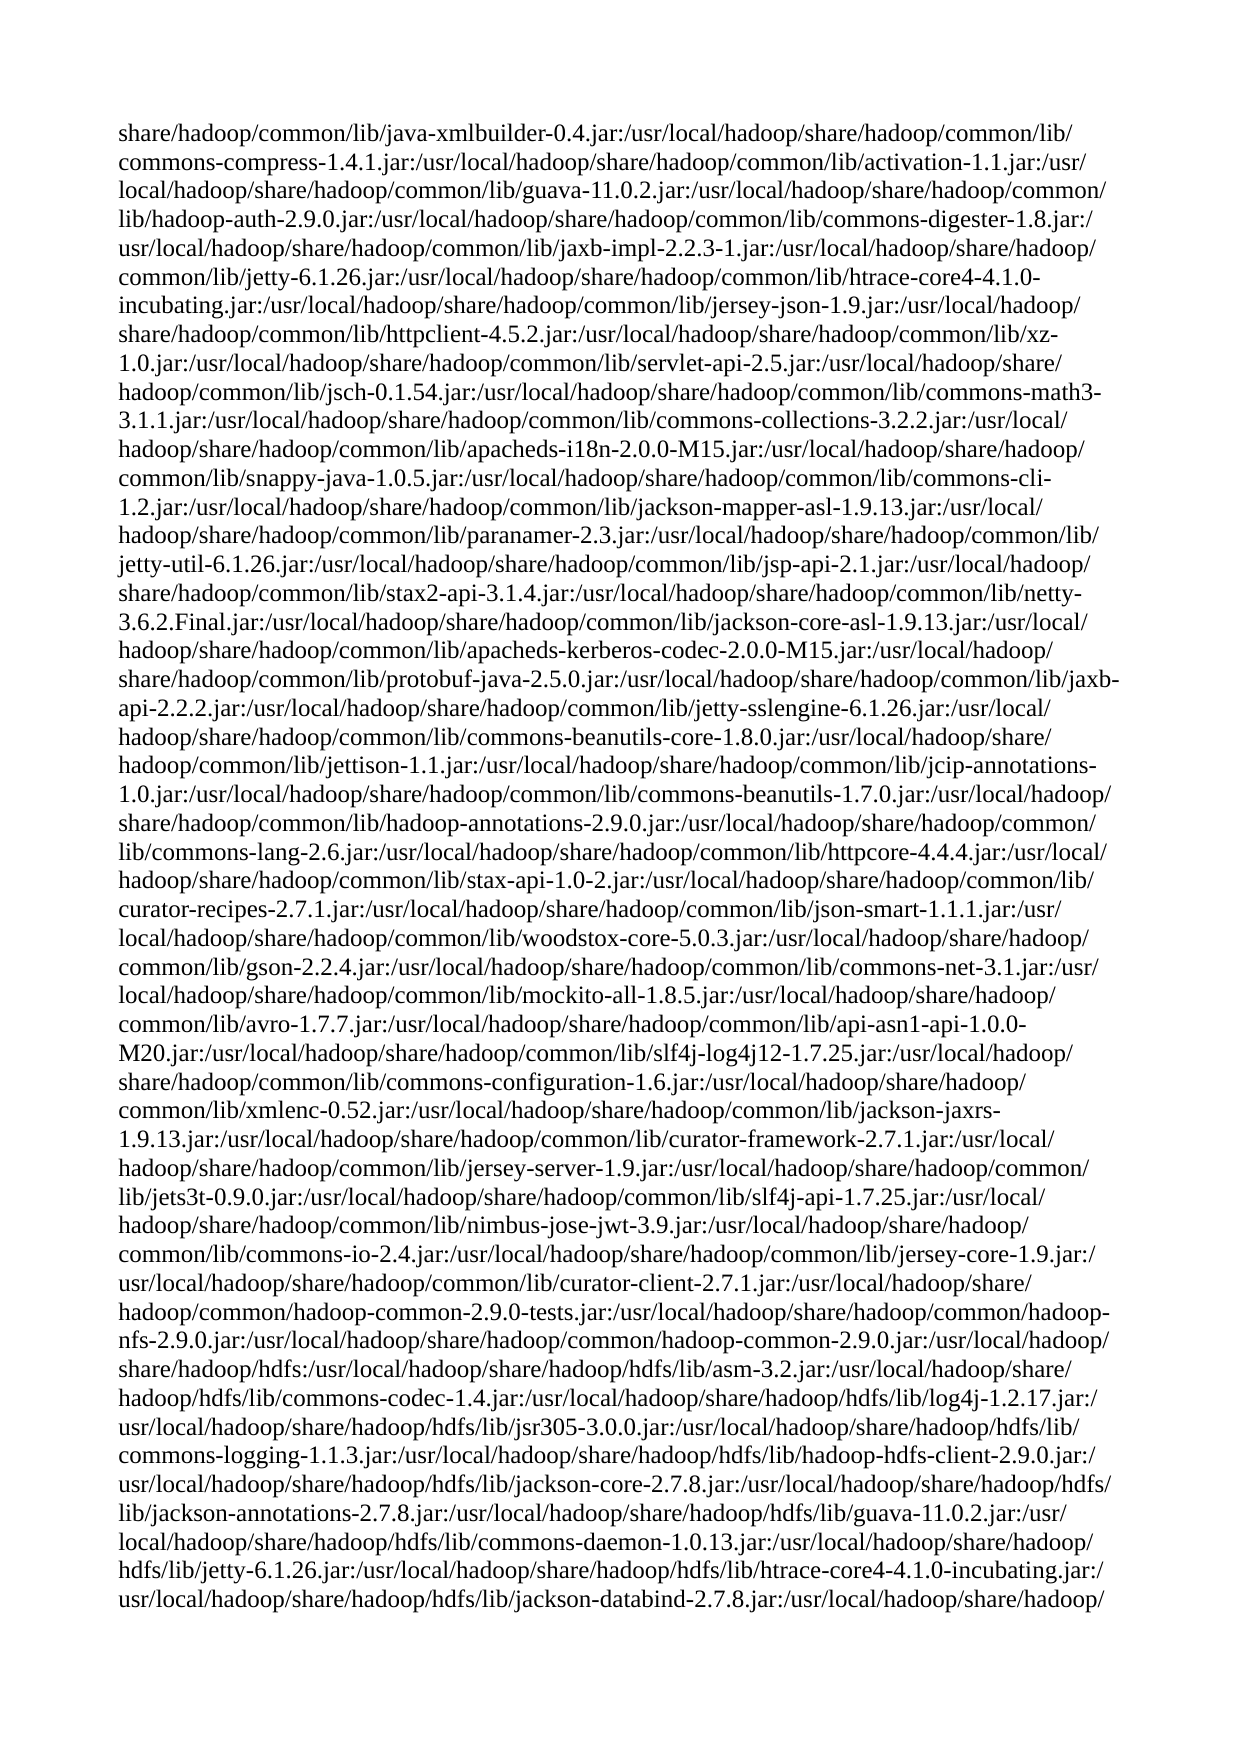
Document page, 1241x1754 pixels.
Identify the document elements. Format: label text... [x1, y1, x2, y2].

text share/hadoop/common/lib/java-xmlbuilder-0.4.jar:/usr/local/hadoop/share/hadoop/common/lib/commons-compress-1.4.1.jar:/usr/local/hadoop/share/hadoop/common/lib/activation-1.1.jar:/usr/local/hadoop/share/hadoop/common/lib/guava-11.0.2.jar:/usr/local/hadoop/share/hadoop/common/lib/hadoop-auth-2.9.0.jar:/usr/local/hadoop/share/hadoop/common/lib/commons-digester-1.8.jar:/usr/local/hadoop/share/hadoop/common/lib/jaxb-impl-2.2.3-1.jar:/usr/local/hadoop/share/hadoop/common/lib/jetty-6.1.26.jar:/usr/local/hadoop/share/hadoop/common/lib/htrace-core4-4.1.0-incubating.jar:/usr/local/hadoop/share/hadoop/common/lib/jersey-json-1.9.jar:/usr/local/hadoop/share/hadoop/common/lib/httpclient-4.5.2.jar:/usr/local/hadoop/share/hadoop/common/lib/xz-1.0.jar:/usr/local/hadoop/share/hadoop/common/lib/servlet-api-2.5.jar:/usr/local/hadoop/share/hadoop/common/lib/jsch-0.1.54.jar:/usr/local/hadoop/share/hadoop/common/lib/commons-math3-3.1.1.jar:/usr/local/hadoop/share/hadoop/common/lib/commons-collections-3.2.2.jar:/usr/local/hadoop/share/hadoop/common/lib/apacheds-i18n-2.0.0-M15.jar:/usr/local/hadoop/share/hadoop/common/lib/snappy-java-1.0.5.jar:/usr/local/hadoop/share/hadoop/common/lib/commons-cli-1.2.jar:/usr/local/hadoop/share/hadoop/common/lib/jackson-mapper-asl-1.9.13.jar:/usr/local/hadoop/share/hadoop/common/lib/paranamer-2.3.jar:/usr/local/hadoop/share/hadoop/common/lib/jetty-util-6.1.26.jar:/usr/local/hadoop/share/hadoop/common/lib/jsp-api-2.1.jar:/usr/local/hadoop/share/hadoop/common/lib/stax2-api-3.1.4.jar:/usr/local/hadoop/share/hadoop/common/lib/netty-3.6.2.Final.jar:/usr/local/hadoop/share/hadoop/common/lib/jackson-core-asl-1.9.13.jar:/usr/local/hadoop/share/hadoop/common/lib/apacheds-kerberos-codec-2.0.0-M15.jar:/usr/local/hadoop/share/hadoop/common/lib/protobuf-java-2.5.0.jar:/usr/local/hadoop/share/hadoop/common/lib/jaxb-api-2.2.2.jar:/usr/local/hadoop/share/hadoop/common/lib/jetty-sslengine-6.1.26.jar:/usr/local/hadoop/share/hadoop/common/lib/commons-beanutils-core-1.8.0.jar:/usr/local/hadoop/share/hadoop/common/lib/jettison-1.1.jar:/usr/local/hadoop/share/hadoop/common/lib/jcip-annotations-1.0.jar:/usr/local/hadoop/share/hadoop/common/lib/commons-beanutils-1.7.0.jar:/usr/local/hadoop/share/hadoop/common/lib/hadoop-annotations-2.9.0.jar:/usr/local/hadoop/share/hadoop/common/lib/commons-lang-2.6.jar:/usr/local/hadoop/share/hadoop/common/lib/httpcore-4.4.4.jar:/usr/local/hadoop/share/hadoop/common/lib/stax-api-1.0-2.jar:/usr/local/hadoop/share/hadoop/common/lib/curator-recipes-2.7.1.jar:/usr/local/hadoop/share/hadoop/common/lib/json-smart-1.1.1.jar:/usr/local/hadoop/share/hadoop/common/lib/woodstox-core-5.0.3.jar:/usr/local/hadoop/share/hadoop/common/lib/gson-2.2.4.jar:/usr/local/hadoop/share/hadoop/common/lib/commons-net-3.1.jar:/usr/local/hadoop/share/hadoop/common/lib/mockito-all-1.8.5.jar:/usr/local/hadoop/share/hadoop/common/lib/avro-1.7.7.jar:/usr/local/hadoop/share/hadoop/common/lib/api-asn1-api-1.0.0-M20.jar:/usr/local/hadoop/share/hadoop/common/lib/slf4j-log4j12-1.7.25.jar:/usr/local/hadoop/share/hadoop/common/lib/commons-configuration-1.6.jar:/usr/local/hadoop/share/hadoop/common/lib/xmlenc-0.52.jar:/usr/local/hadoop/share/hadoop/common/lib/jackson-jaxrs-1.9.13.jar:/usr/local/hadoop/share/hadoop/common/lib/curator-framework-2.7.1.jar:/usr/local/hadoop/share/hadoop/common/lib/jersey-server-1.9.jar:/usr/local/hadoop/share/hadoop/common/lib/jets3t-0.9.0.jar:/usr/local/hadoop/share/hadoop/common/lib/slf4j-api-1.7.25.jar:/usr/local/hadoop/share/hadoop/common/lib/nimbus-jose-jwt-3.9.jar:/usr/local/hadoop/share/hadoop/common/lib/commons-io-2.4.jar:/usr/local/hadoop/share/hadoop/common/lib/jersey-core-1.9.jar:/usr/local/hadoop/share/hadoop/common/lib/curator-client-2.7.1.jar:/usr/local/hadoop/share/hadoop/common/hadoop-common-2.9.0-tests.jar:/usr/local/hadoop/share/hadoop/common/hadoop-nfs-2.9.0.jar:/usr/local/hadoop/share/hadoop/common/hadoop-common-2.9.0.jar:/usr/local/hadoop/share/hadoop/hdfs:/usr/local/hadoop/share/hadoop/hdfs/lib/asm-3.2.jar:/usr/local/hadoop/share/hadoop/hdfs/lib/commons-codec-1.4.jar:/usr/local/hadoop/share/hadoop/hdfs/lib/log4j-1.2.17.jar:/usr/local/hadoop/share/hadoop/hdfs/lib/jsr305-3.0.0.jar:/usr/local/hadoop/share/hadoop/hdfs/lib/commons-logging-1.1.3.jar:/usr/local/hadoop/share/hadoop/hdfs/lib/hadoop-hdfs-client-2.9.0.jar:/usr/local/hadoop/share/hadoop/hdfs/lib/jackson-core-2.7.8.jar:/usr/local/hadoop/share/hadoop/hdfs/lib/jackson-annotations-2.7.8.jar:/usr/local/hadoop/share/hadoop/hdfs/lib/guava-11.0.2.jar:/usr/local/hadoop/share/hadoop/hdfs/lib/commons-daemon-1.0.13.jar:/usr/local/hadoop/share/hadoop/hdfs/lib/jetty-6.1.26.jar:/usr/local/hadoop/share/hadoop/hdfs/lib/htrace-core4-4.1.0-incubating.jar:/usr/local/hadoop/share/hadoop/hdfs/lib/jackson-databind-2.7.8.jar:/usr/local/hadoop/share/hadoop/ [118, 118, 1122, 1613]
